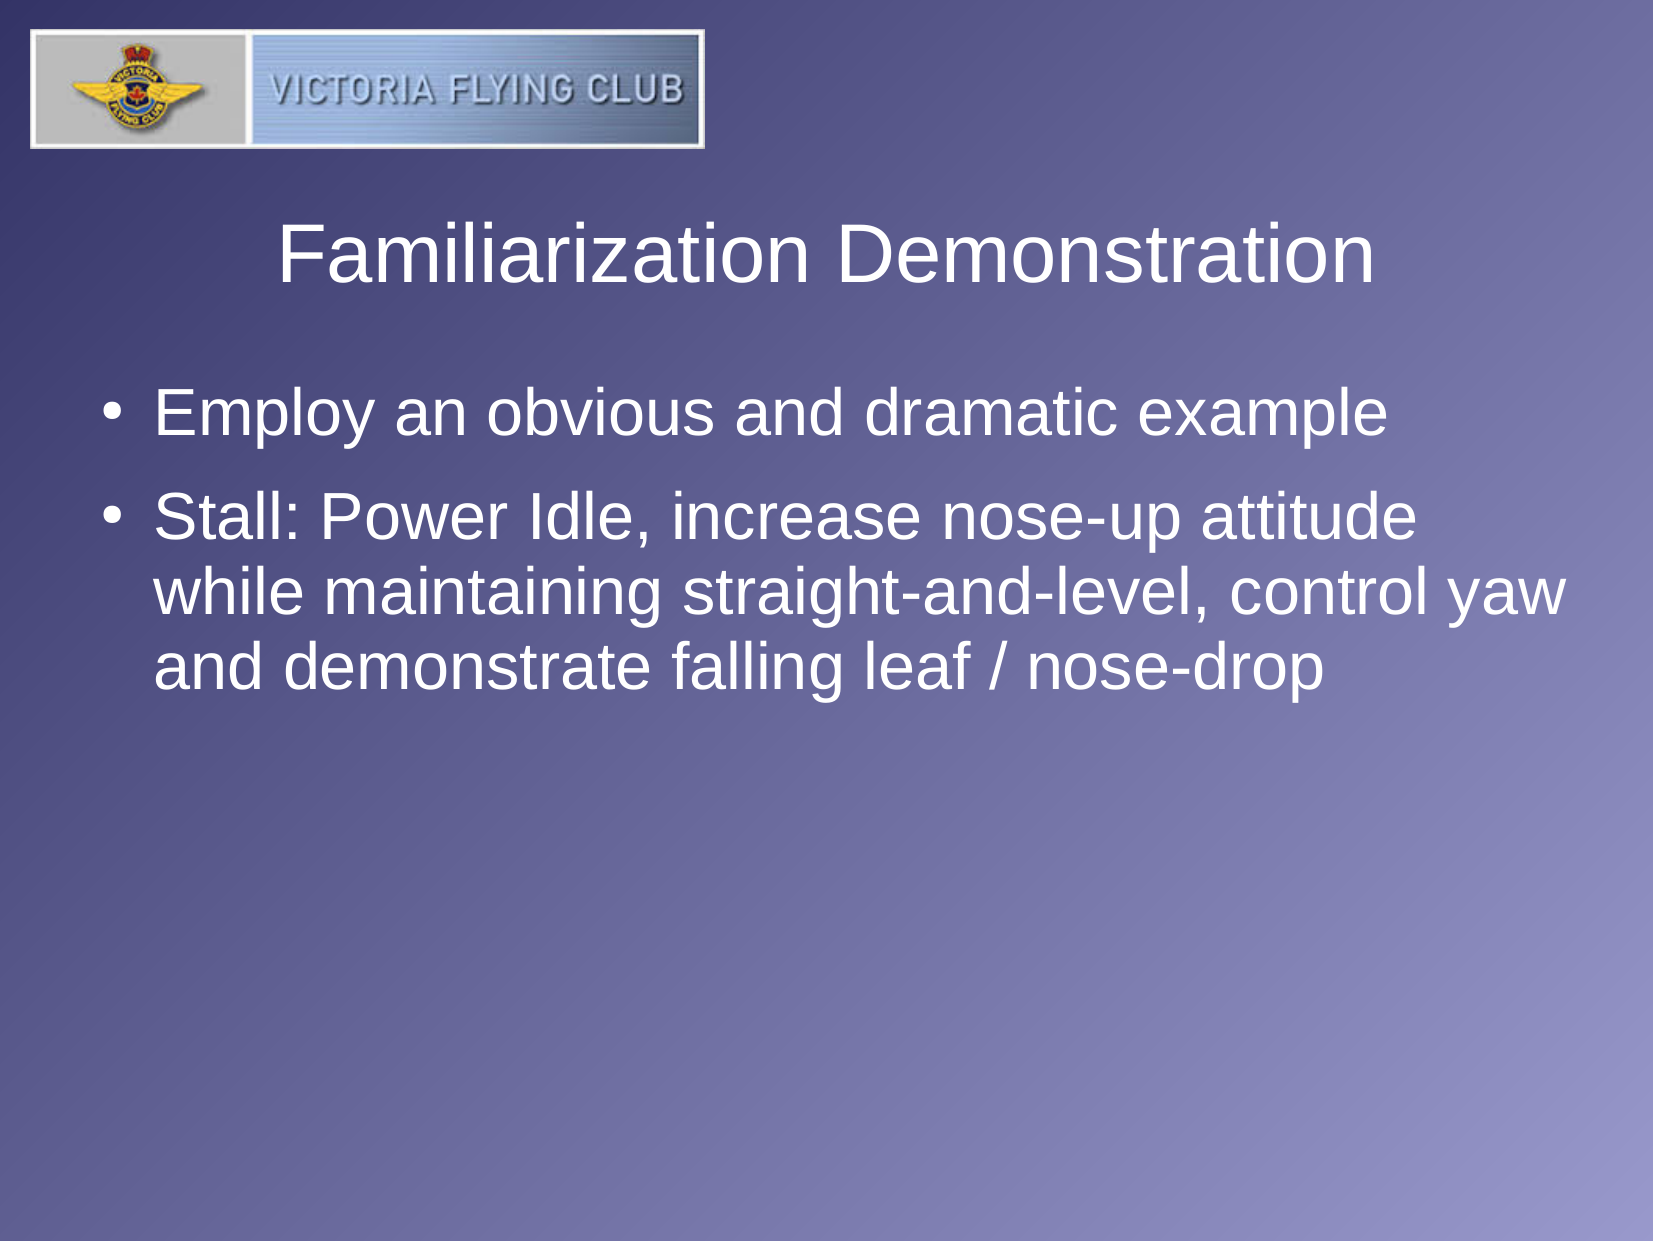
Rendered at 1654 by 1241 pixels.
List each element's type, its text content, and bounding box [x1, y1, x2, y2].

title Familiarization Demonstration [82, 150, 1571, 358]
list Employ an obvious and dramatic example Stall: Power Idle, increase nose-up attitude while maintaining straight-and-level, control yaw and demonstrate falling leaf / nose-drop [82, 375, 1571, 1095]
picture [30, 29, 705, 149]
